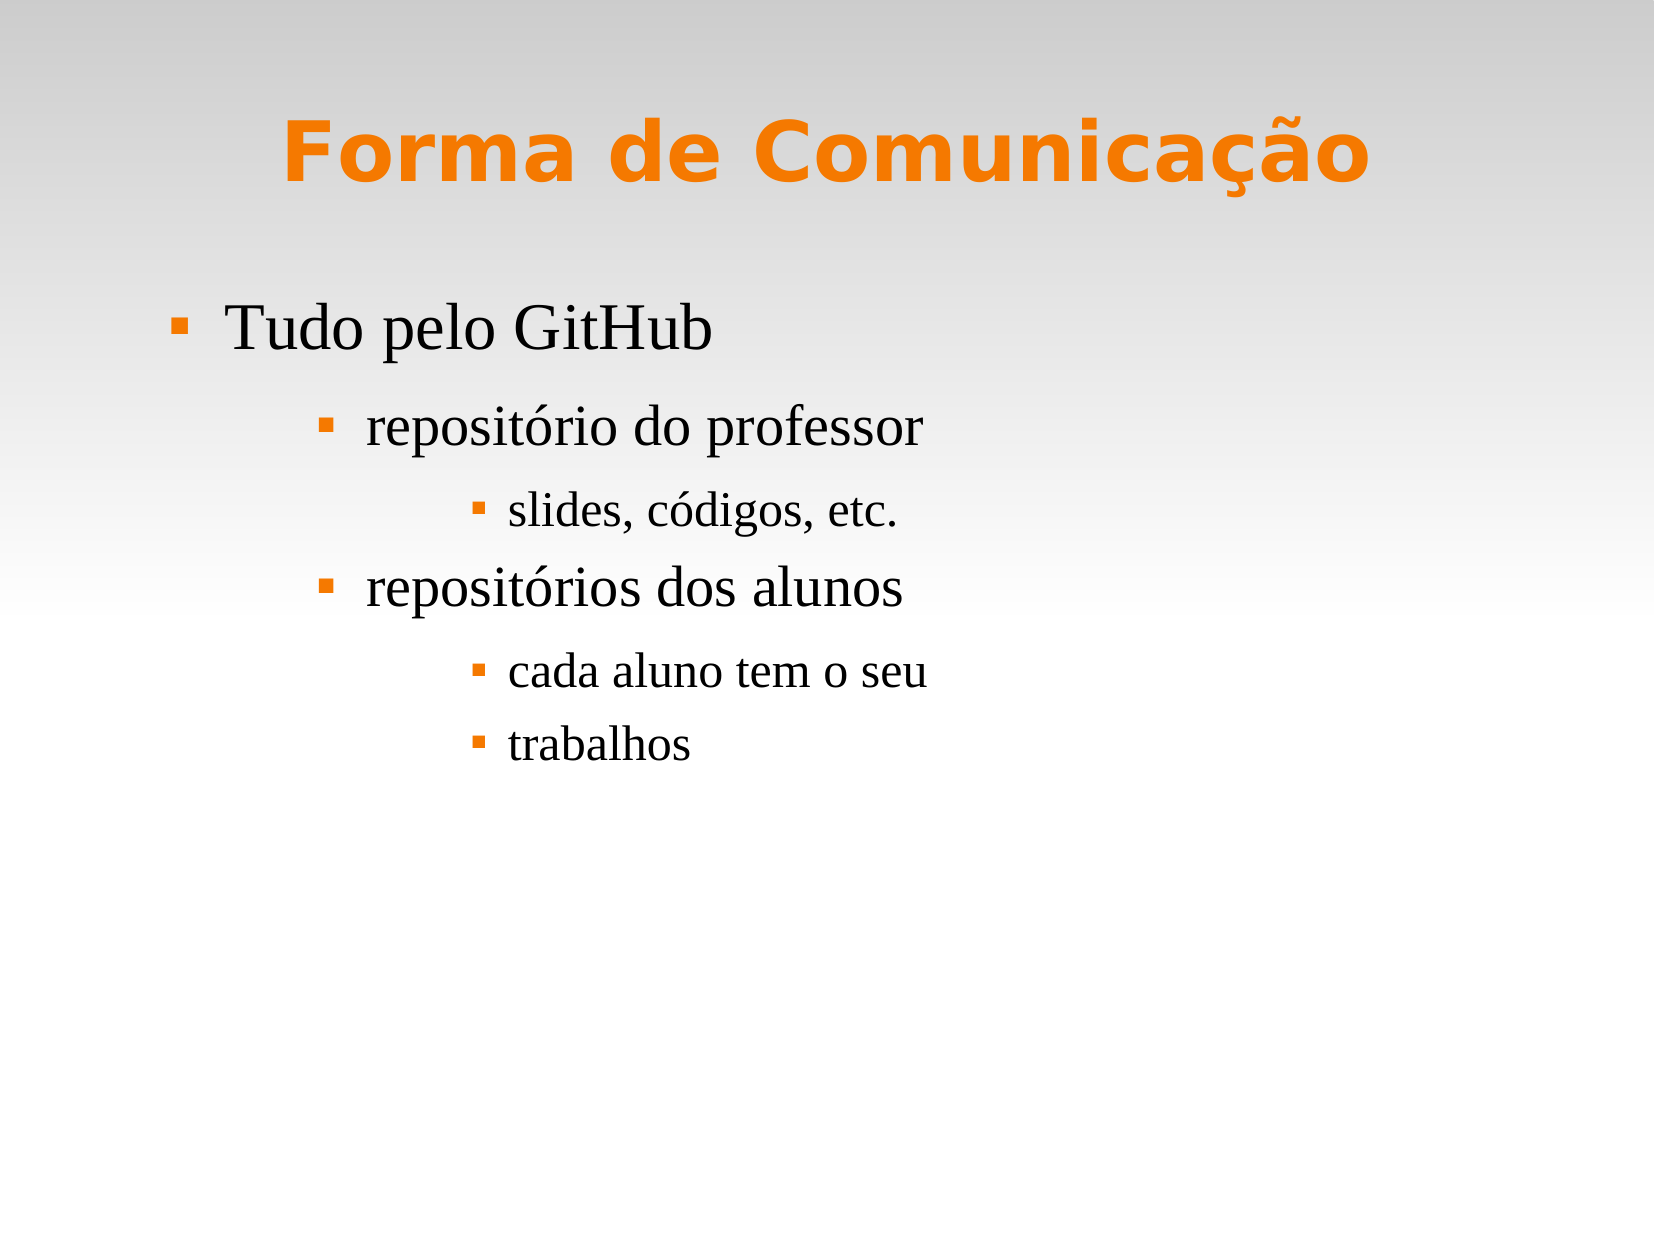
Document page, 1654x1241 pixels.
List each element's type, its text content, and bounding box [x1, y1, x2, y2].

list Tudo pelo GitHub repositório do professor slides, códigos, etc. repositórios dos alunos cada aluno tem o seu trabalhos [82, 290, 1571, 1109]
title Forma de Comunicação [82, 49, 1571, 257]
